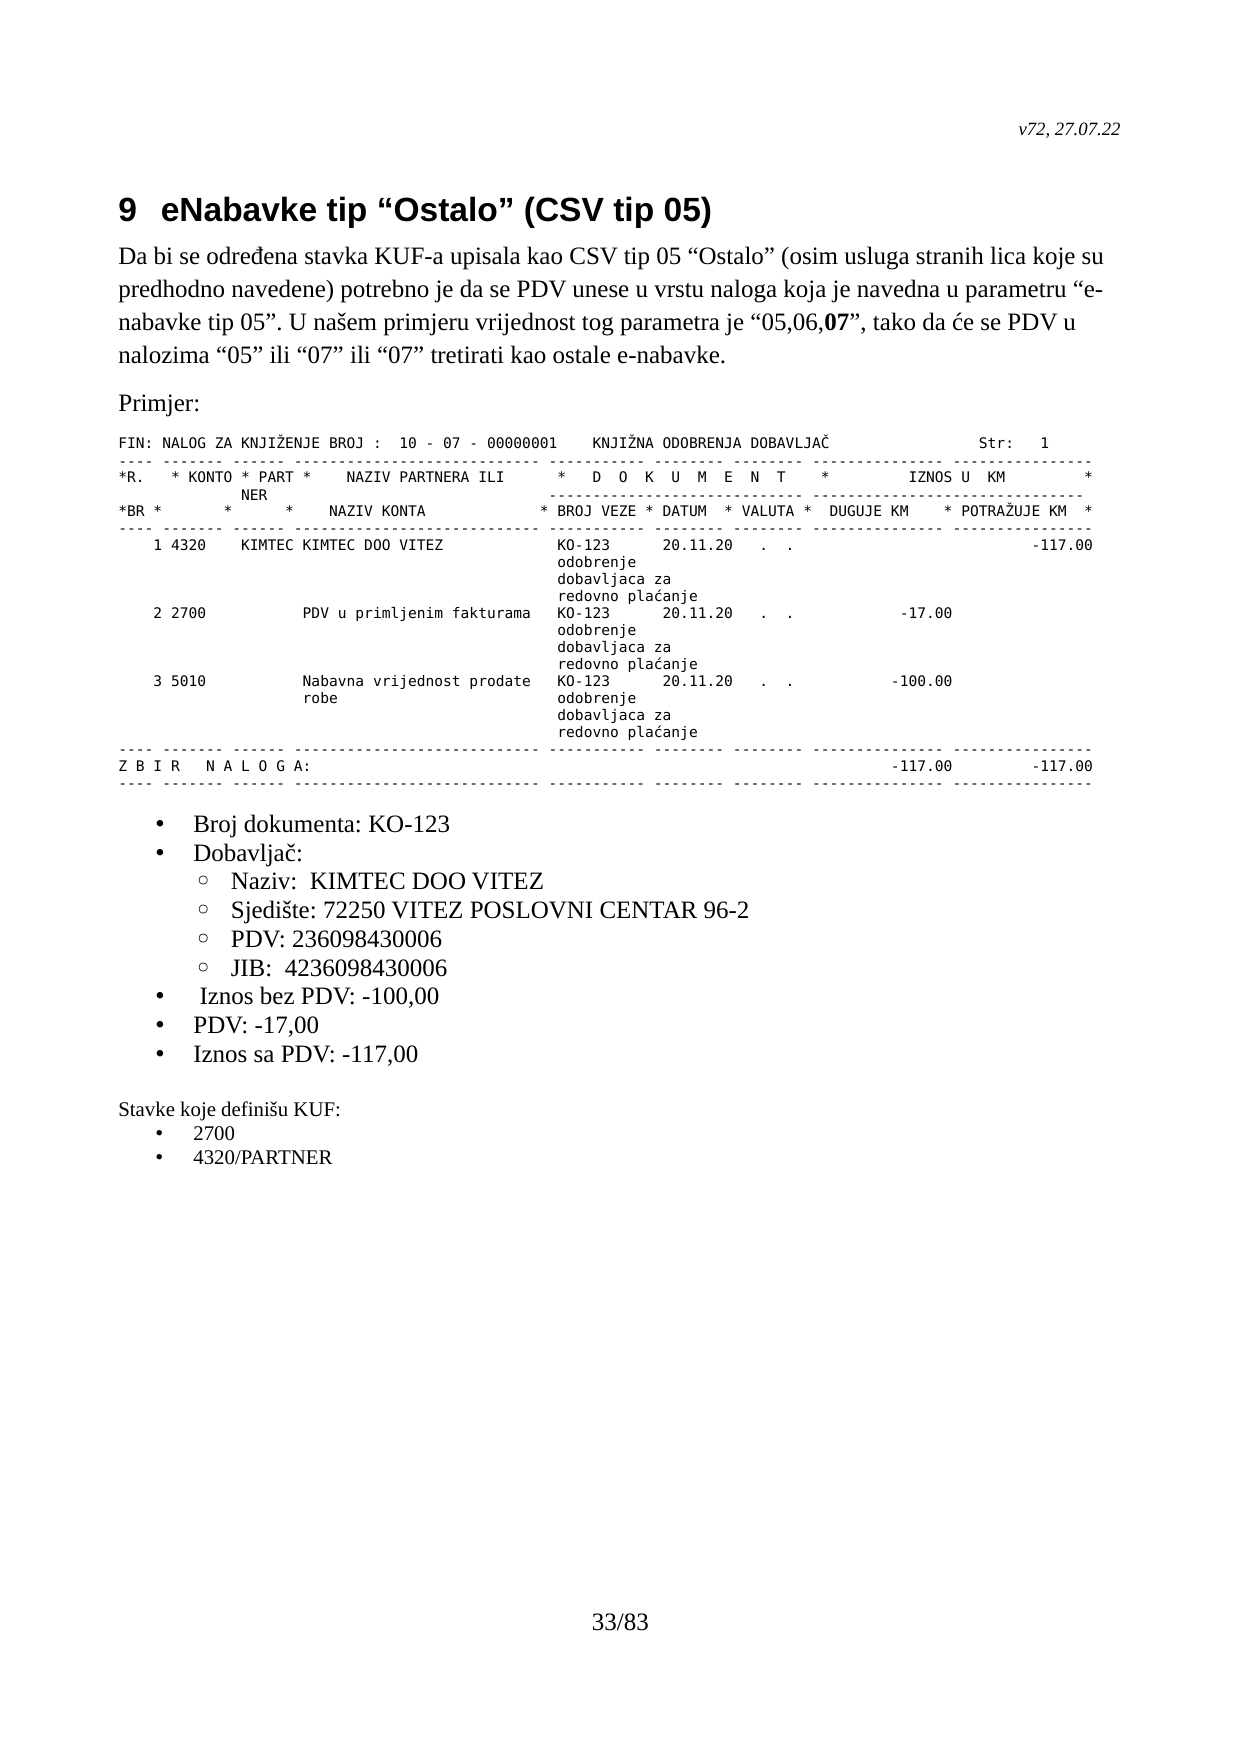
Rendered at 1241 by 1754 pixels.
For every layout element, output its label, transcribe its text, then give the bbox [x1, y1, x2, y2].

text ---- ------- ------ ---------------------------- ----------- -------- -------- --------------- ---------------- [118, 775, 1122, 792]
text FIN: NALOG ZA KNJIŽENJE BROJ : 10 - 07 - 00000001 KNJIŽNA ODOBRENJA DOBAVLJAČ Str: 1 [118, 435, 1122, 452]
list 2700 [156, 1121, 1122, 1144]
text redovno plaćanje [118, 656, 1122, 673]
text odobrenje [118, 554, 1122, 571]
text robe odobrenje [118, 690, 1122, 707]
text dobavljaca za [118, 571, 1122, 588]
text redovno plaćanje [118, 588, 1122, 605]
list Iznos bez PDV: -100,00 [156, 981, 1122, 1010]
text *BR * * * NAZIV KONTA * BROJ VEZE * DATUM * VALUTA * DUGUJE KM * POTRAŽUJE KM * [118, 503, 1122, 520]
list Iznos sa PDV: -117,00 [156, 1039, 1122, 1068]
text Stavke koje definišu KUF: [118, 1096, 1122, 1121]
text dobavljaca za [118, 639, 1122, 656]
subtitle eNabavke tip “Ostalo” (CSV tip 05) [118, 190, 1122, 229]
list Naziv: KIMTEC DOO VITEZ [193, 866, 1122, 895]
list PDV: -17,00 [156, 1010, 1122, 1039]
text Da bi se određena stavka KUF-a upisala kao CSV tip 05 “Ostalo” (osim usluga stranih lica koje su predhodno navedene) potrebno je da se PDV unese u vrstu naloga koja je navedna u parametru “e-nabavke tip 05”. U našem primjeru vrijednost tog parametra je “05,06,07”, tako da će se PDV u nalozima “05” ili “07” ili “07” tretirati kao ostale e-nabavke. [118, 241, 1122, 369]
text *R. * KONTO * PART * NAZIV PARTNERA ILI * D O K U M E N T * IZNOS U KM * [118, 469, 1122, 486]
list Dobavljač: [156, 838, 1122, 866]
text 2 2700 PDV u primljenim fakturama KO-123 20.11.20 . . -17.00 [118, 605, 1122, 622]
text Primjer: [118, 388, 1122, 417]
text ---- ------- ------ ---------------------------- ----------- -------- -------- --------------- ---------------- [118, 520, 1122, 537]
text dobavljaca za [118, 707, 1122, 724]
text redovno plaćanje [118, 724, 1122, 741]
text ---- ------- ------ ---------------------------- ----------- -------- -------- --------------- ---------------- [118, 452, 1122, 469]
text ---- ------- ------ ---------------------------- ----------- -------- -------- --------------- ---------------- [118, 741, 1122, 758]
list PDV: 236098430006 [193, 924, 1122, 953]
text Z B I R N A L O G A: -117.00 -117.00 [118, 758, 1122, 775]
list 4320/PARTNER [156, 1144, 1122, 1169]
list Sjedište: 72250 VITEZ POSLOVNI CENTAR 96-2 [193, 895, 1122, 924]
text NER ----------------------------- ------------------------------- [118, 486, 1122, 503]
list Broj dokumenta: KO-123 [156, 809, 1122, 838]
list JIB: 4236098430006 [193, 953, 1122, 981]
text 1 4320 KIMTEC KIMTEC DOO VITEZ KO-123 20.11.20 . . -117.00 [118, 537, 1122, 554]
text odobrenje [118, 622, 1122, 639]
text 3 5010 Nabavna vrijednost prodate KO-123 20.11.20 . . -100.00 [118, 673, 1122, 690]
